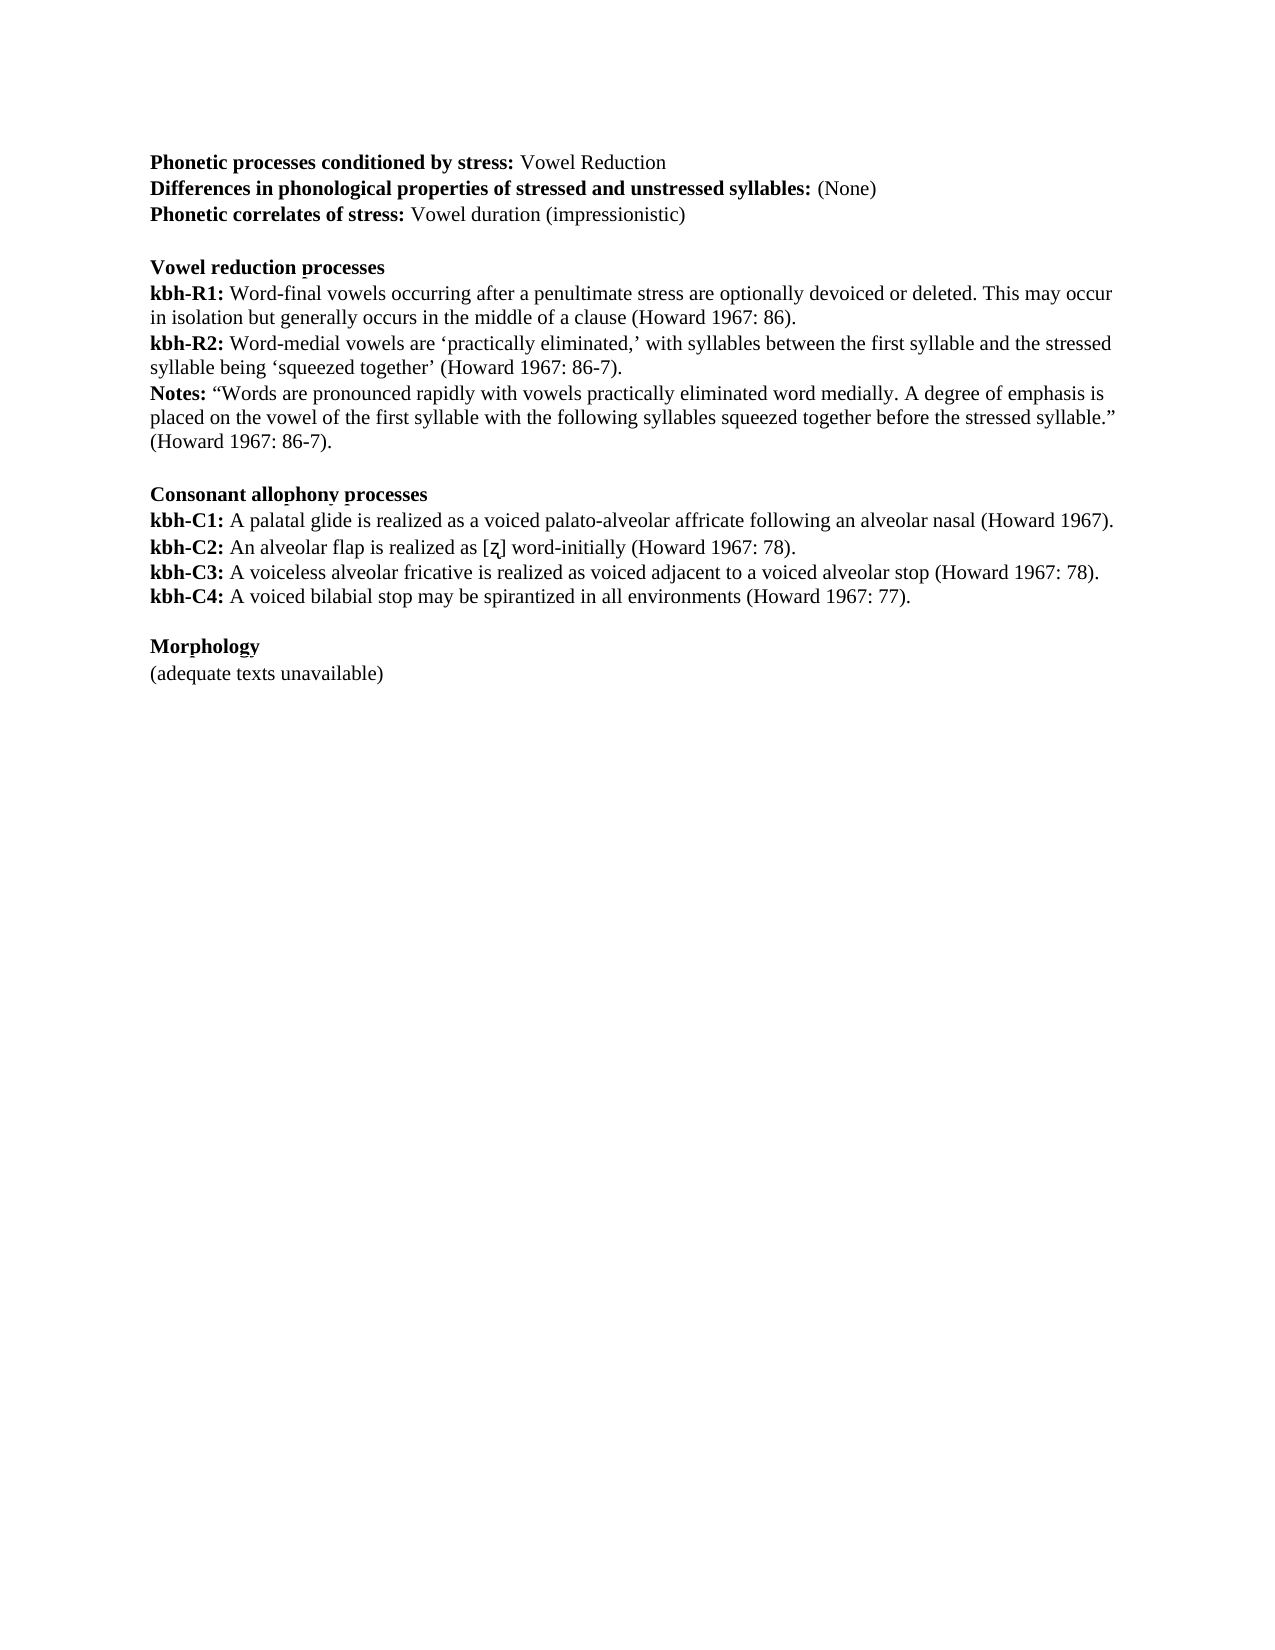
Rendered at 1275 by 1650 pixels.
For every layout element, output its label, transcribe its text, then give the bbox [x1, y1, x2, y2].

text (adequate texts unavailable) [150, 661, 1125, 685]
text kbh-C3: A voiceless alveolar fricative is realized as voiced adjacent to a voiced alveolar stop (Howard 1967: 78). [150, 560, 1125, 584]
text Morphology [150, 634, 1125, 658]
text kbh-C1: A palatal glide is realized as a voiced palato-alveolar affricate following an alveolar nasal (Howard 1967). [150, 508, 1125, 532]
text Vowel reduction processes [150, 254, 1125, 279]
text Consonant allophony processes [150, 482, 1125, 506]
text kbh-R1: Word-final vowels occurring after a penultimate stress are optionally devoiced or deleted. This may occur in isolation but generally occurs in the middle of a clause (Howard 1967: 86). [150, 281, 1125, 329]
text Phonetic processes conditioned by stress: Vowel Reduction [150, 150, 1125, 174]
text Differences in phonological properties of stressed and unstressed syllables: (None) [150, 176, 1125, 200]
text kbh-C4: A voiced bilabial stop may be spirantized in all environments (Howard 1967: 77). [150, 584, 1125, 608]
text kbh-R2: Word-medial vowels are ‘practically eliminated,’ with syllables between the first syllable and the stressed syllable being ‘squeezed together’ (Howard 1967: 86-7). [150, 331, 1125, 379]
text Phonetic correlates of stress: Vowel duration (impressionistic) [150, 202, 1125, 226]
text kbh-C2: An alveolar flap is realized as [ʐ] word-initially (Howard 1967: 78). [150, 532, 1125, 560]
text Notes: “Words are pronounced rapidly with vowels practically eliminated word medially. A degree of emphasis is placed on the vowel of the first syllable with the following syllables squeezed together before the stressed syllable.” (Howard 1967: 86-7). [150, 381, 1125, 453]
